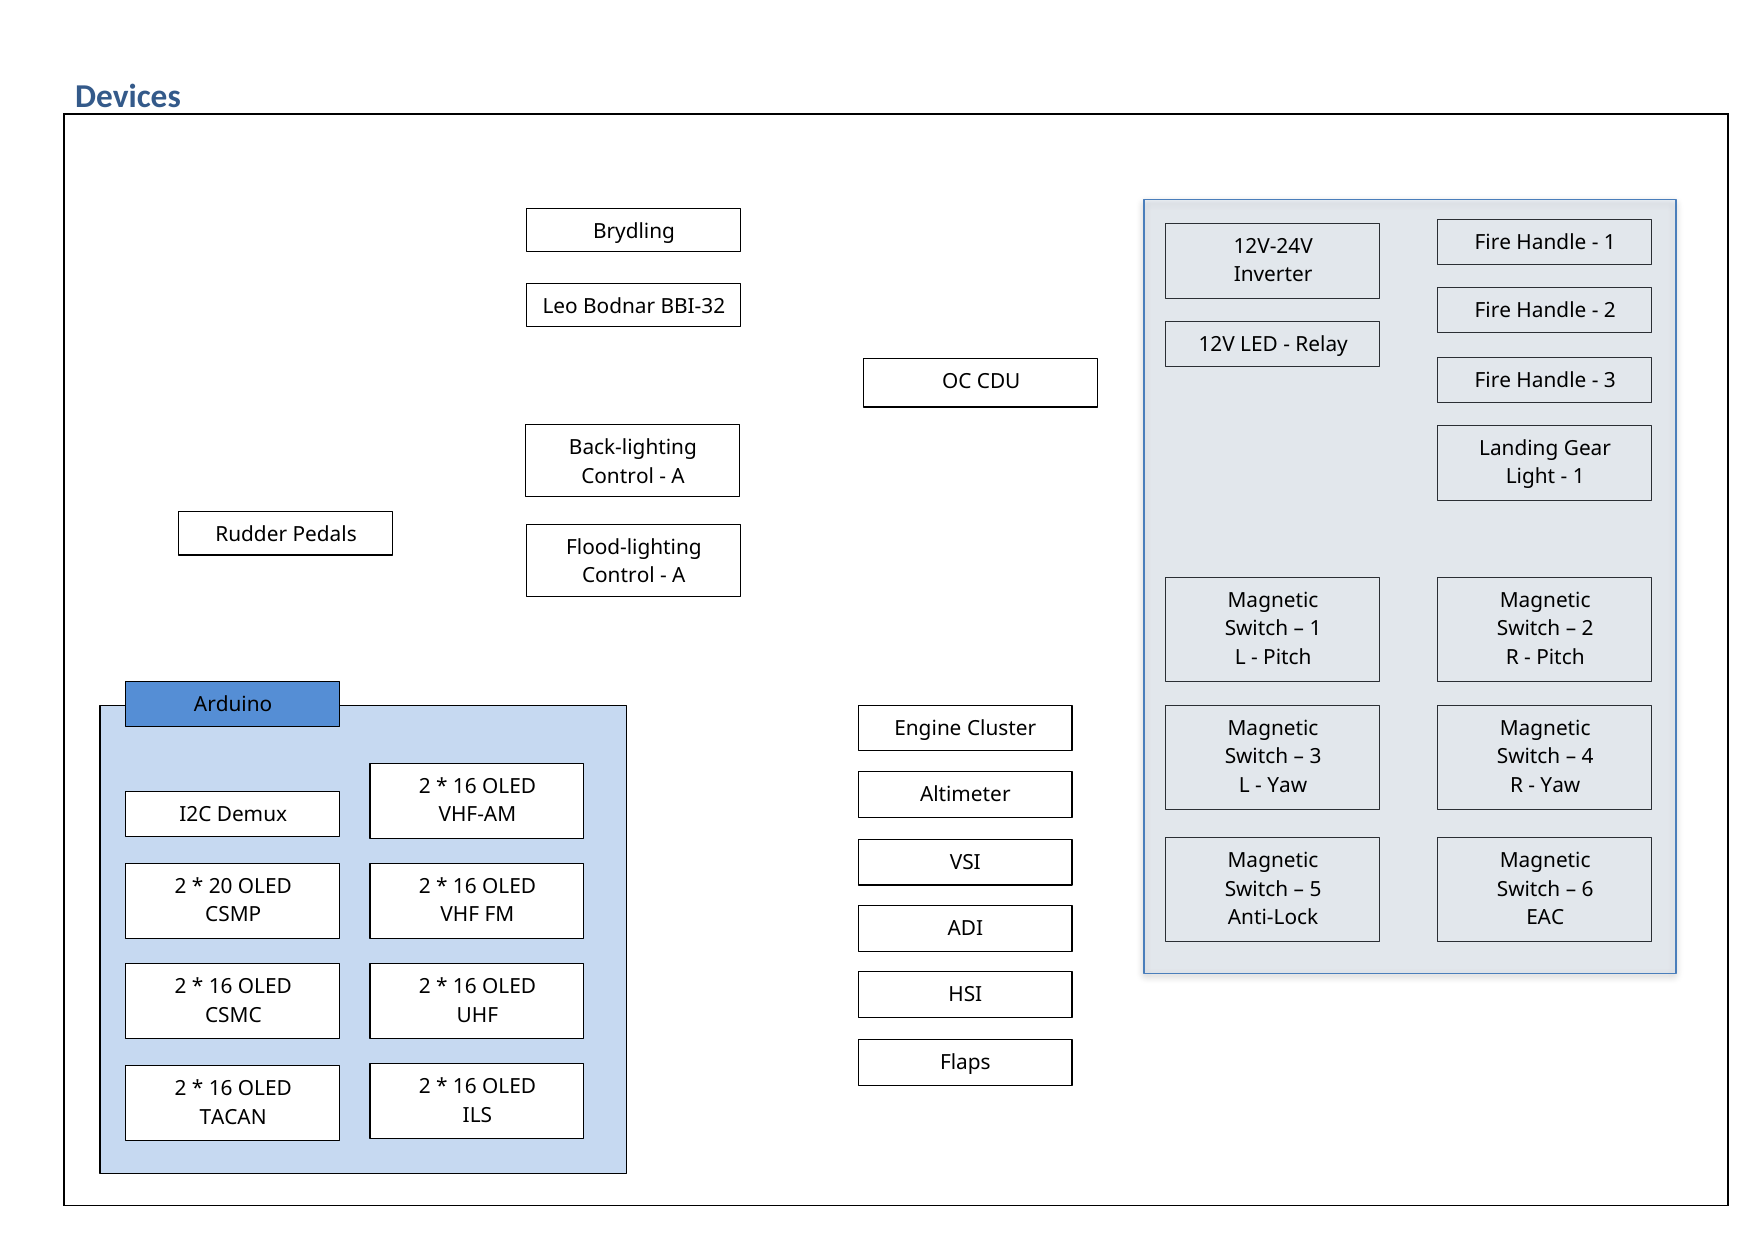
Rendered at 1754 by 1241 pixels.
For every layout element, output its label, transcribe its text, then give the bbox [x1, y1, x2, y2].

text CSMC [141, 1000, 325, 1028]
text L - Pitch [1181, 642, 1365, 670]
text Magnetic [1181, 585, 1365, 613]
text Fire Handle - 2 [1453, 295, 1637, 323]
text Anti-Lock [1181, 902, 1365, 931]
text 2 * 16 OLED [385, 971, 569, 1000]
text Switch – 1 [1181, 613, 1365, 642]
text CSMP [141, 899, 325, 928]
text Leo Bodnar BBI-32 [542, 291, 726, 319]
text 12V LED - Relay [1181, 329, 1365, 357]
text 2 * 20 OLED [141, 871, 325, 899]
text TACAN [141, 1102, 325, 1130]
text Back-lighting [541, 432, 725, 461]
text Landing Gear Light - 1 [1453, 433, 1637, 490]
text Control - A [541, 461, 725, 489]
text I2C Demux [141, 799, 325, 828]
text Magnetic [1453, 845, 1637, 874]
text Magnetic [1181, 713, 1365, 742]
text 2 * 16 OLED [141, 1073, 325, 1102]
text Brydling [542, 216, 726, 244]
text EAC [1453, 902, 1637, 931]
text VHF-AM [385, 799, 569, 828]
text OC CDU [879, 366, 1083, 394]
text Magnetic [1181, 845, 1365, 874]
text ILS [385, 1100, 569, 1128]
text HSI [873, 979, 1057, 1008]
text Engine Cluster [873, 713, 1057, 742]
text 2 * 16 OLED [385, 871, 569, 899]
text Switch – 5 [1181, 874, 1365, 902]
text Magnetic [1453, 713, 1637, 742]
subtitle Devices [75, 75, 1679, 113]
text UHF [385, 1000, 569, 1028]
text 2 * 16 OLED [385, 771, 569, 799]
text 2 * 16 OLED [141, 971, 325, 1000]
text Control - A [542, 561, 726, 589]
text ADI [873, 913, 1057, 942]
text VSI [873, 847, 1057, 876]
text 2 * 16 OLED [385, 1071, 569, 1100]
text Flaps [873, 1047, 1057, 1076]
text L - Yaw [1181, 770, 1365, 798]
text 12V-24V [1181, 231, 1365, 259]
text Inverter [1181, 259, 1365, 288]
text Switch – 2 [1453, 613, 1637, 642]
text Switch – 6 [1453, 874, 1637, 902]
text Flood-lighting [542, 532, 726, 561]
text Rudder Pedals [194, 519, 378, 548]
text Altimeter [873, 779, 1057, 808]
text Fire Handle - 1 [1453, 227, 1637, 255]
text R - Pitch [1453, 642, 1637, 670]
text Switch – 4 [1453, 742, 1637, 770]
text Fire Handle - 3 [1453, 365, 1637, 393]
text Arduino [141, 689, 325, 718]
text Switch – 3 [1181, 742, 1365, 770]
text R - Yaw [1453, 770, 1637, 798]
text Magnetic [1453, 585, 1637, 613]
text VHF FM [385, 899, 569, 928]
